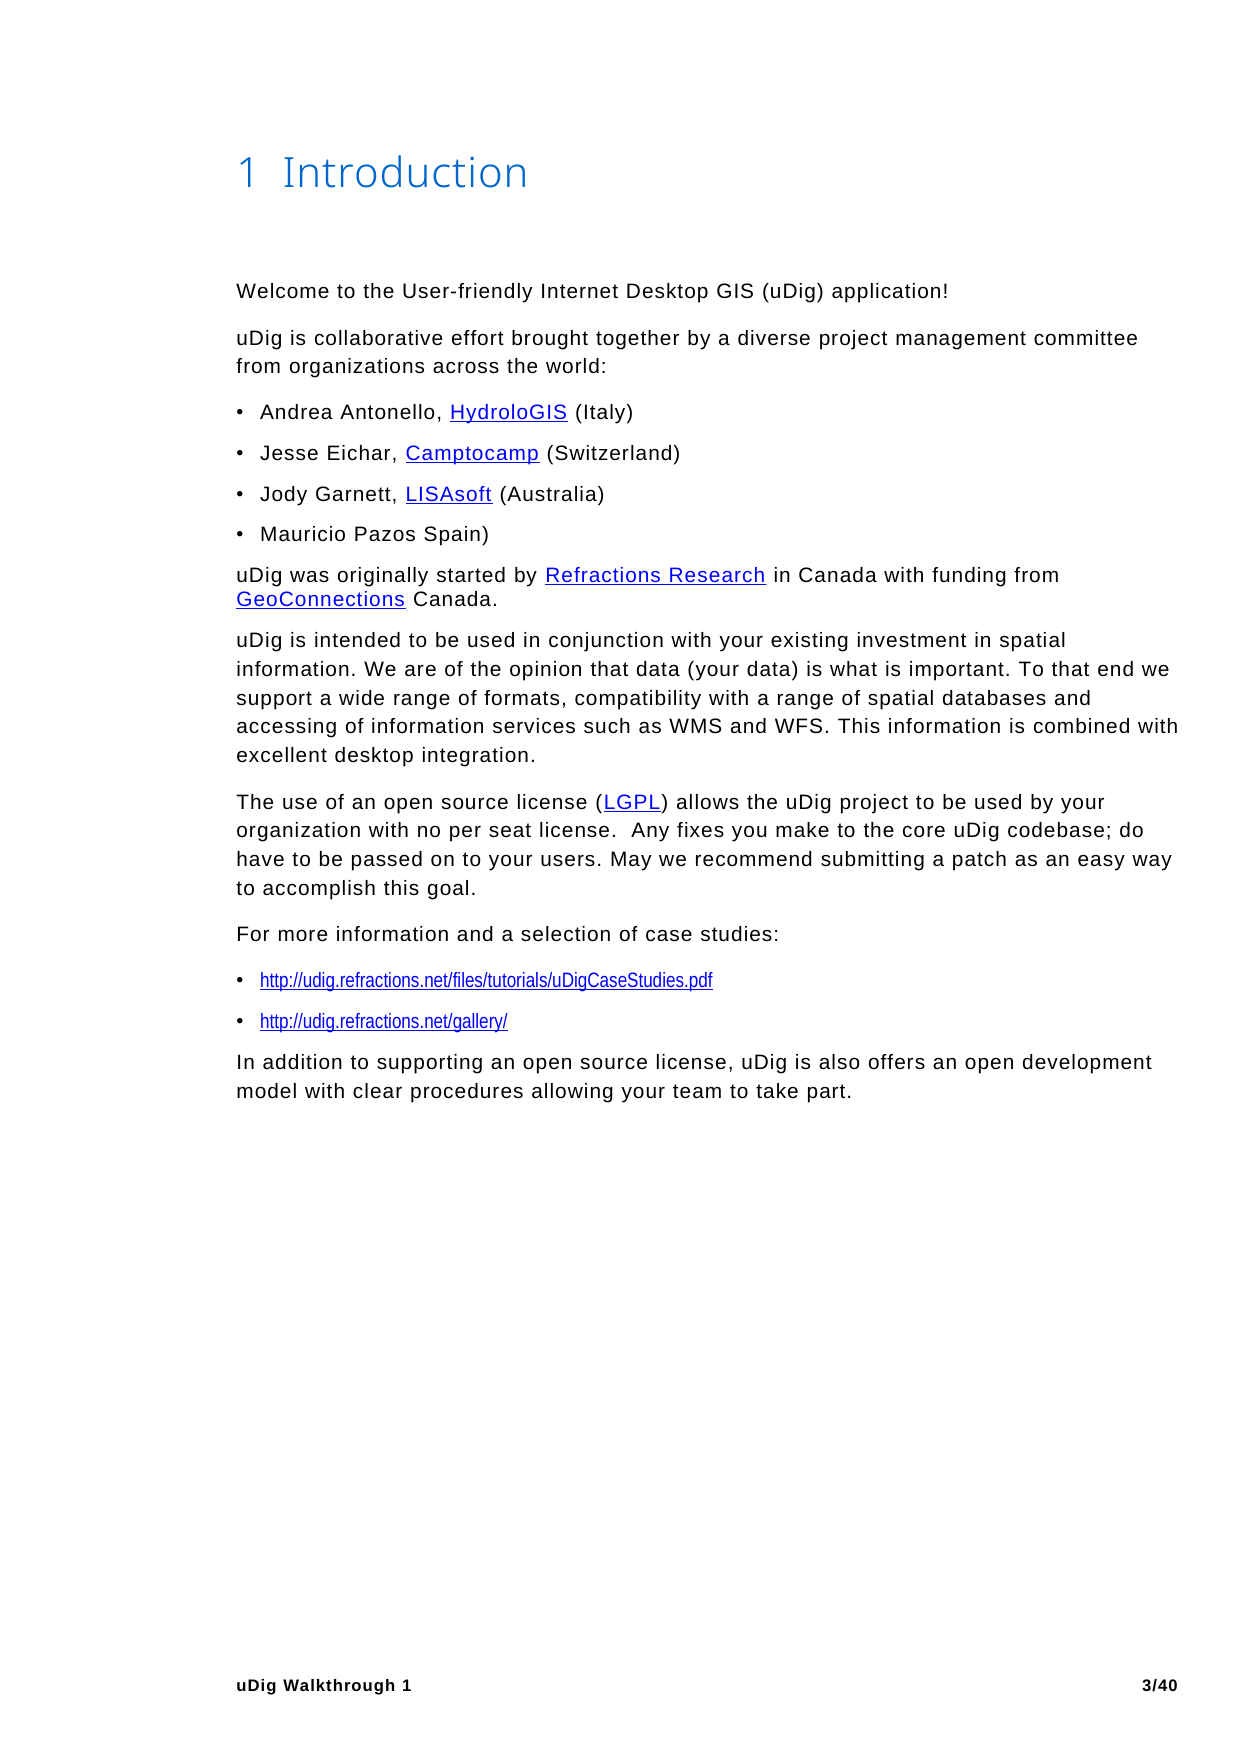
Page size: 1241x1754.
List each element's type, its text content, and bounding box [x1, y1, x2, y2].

list http://udig.refractions.net/gallery/ [236, 1009, 1181, 1033]
list uDig was originally started by Refractions Research in Canada with funding from GeoConnections Canada. [236, 563, 1181, 611]
list http://udig.refractions.net/files/tutorials/uDigCaseStudies.pdf [236, 968, 1181, 992]
text uDig is intended to be used in conjunction with your existing investment in spatial information. We are of the opinion that data (your data) is what is important. To that end we support a wide range of formats, compatibility with a range of spatial databases and accessing of information services such as WMS and WFS. This information is combined with excellent desktop integration. [236, 628, 1181, 767]
subtitle Introduction [236, 143, 1181, 200]
text uDig is collaborative effort brought together by a diverse project management committee from organizations across the world: [236, 325, 1181, 378]
list Jody Garnett, LISAsoft (Australia) [236, 482, 1181, 506]
text The use of an open source license (LGPL) allows the uDig project to be used by your organization with no per seat license. Any fixes you make to the core uDig codebase; do have to be passed on to your users. May we recommend submitting a patch as an easy way to accomplish this goal. [236, 789, 1181, 900]
list Mauricio Pazos Spain) [236, 522, 1181, 546]
list Andrea Antonello, HydroloGIS (Italy) [236, 400, 1181, 424]
list Jesse Eichar, Camptocamp (Switzerland) [236, 441, 1181, 465]
text Welcome to the User-friendly Internet Desktop GIS (uDig) application! [236, 279, 1181, 303]
text In addition to supporting an open source license, uDig is also offers an open development model with clear procedures allowing your team to take part. [236, 1050, 1181, 1103]
text For more information and a selection of case studies: [236, 922, 1181, 946]
